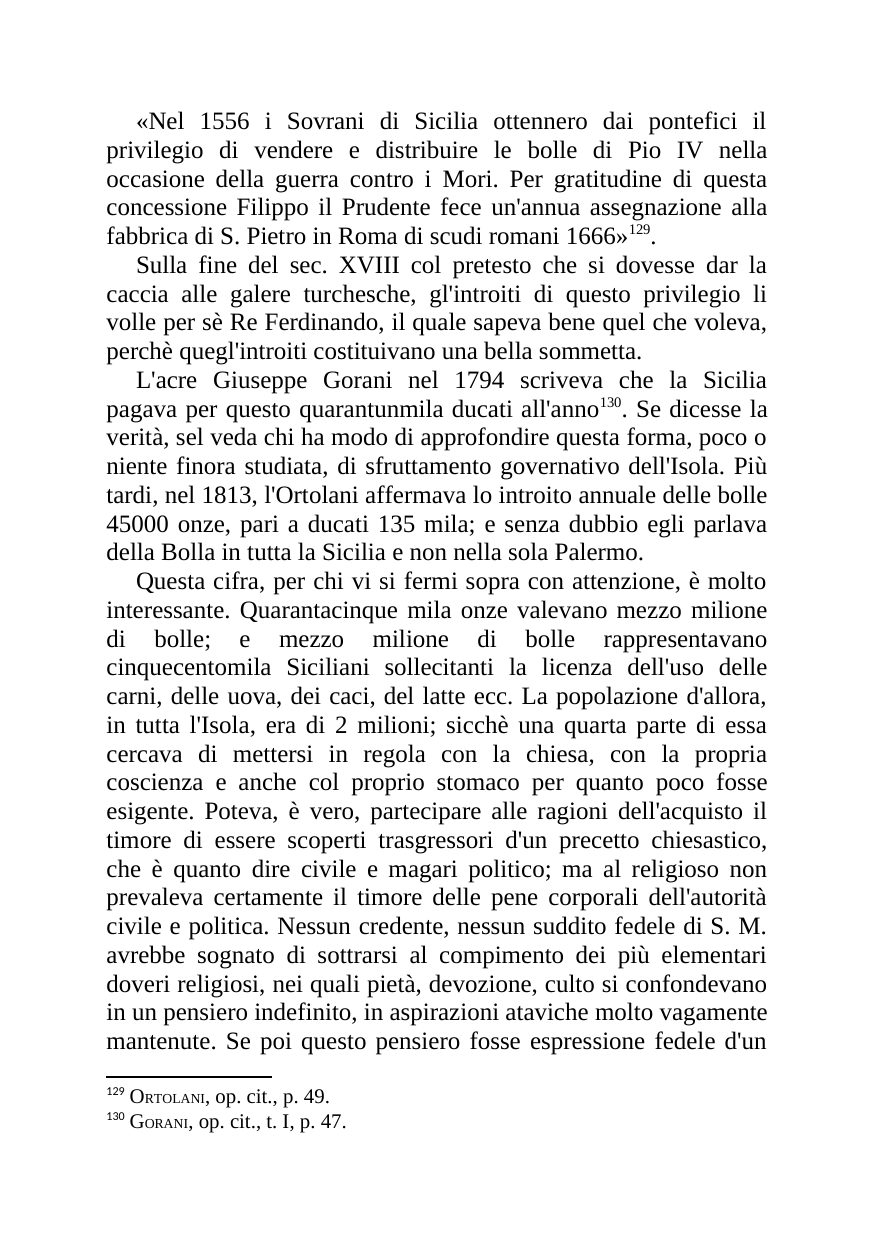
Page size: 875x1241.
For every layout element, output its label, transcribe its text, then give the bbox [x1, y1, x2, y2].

text «Nel 1556 i Sovrani di Sicilia ottennero dai pontefici il privilegio di vendere e distribuire le bolle di Pio IV nella occasione della guerra contro i Mori. Per gratitudine di questa concessione Filippo il Prudente fece un'annua assegnazione alla fabbrica di S. Pietro in Roma di scudi romani 1666». [106, 106, 768, 250]
text Gorani, op. cit., t. I, p. 47. [106, 1108, 768, 1134]
text Questa cifra, per chi vi si fermi sopra con attenzione, è molto interessante. Quarantacinque mila onze valevano mezzo milione di bolle; e mezzo milione di bolle rappresentavano cinquecentomila Siciliani sollecitanti la licenza dell'uso delle carni, delle uova, dei caci, del latte ecc. La popolazione d'allora, in tutta l'Isola, era di 2 milioni; sicchè una quarta parte di essa cercava di mettersi in regola con la chiesa, con la propria coscienza e anche col proprio stomaco per quanto poco fosse esigente. Poteva, è vero, partecipare alle ragioni dell'acquisto il timore di essere scoperti trasgressori d'un precetto chiesastico, che è quanto dire civile e magari politico; ma al religioso non prevaleva certamente il timore delle pene corporali dell'autorità civile e politica. Nessun credente, nessun suddito fedele di S. M. avrebbe sognato di sottrarsi al compimento dei più elementari doveri religiosi, nei quali pietà, devozione, culto si confondevano in un pensiero indefinito, in aspirazioni ataviche molto vagamente mantenute. Se poi questo pensiero fosse espressione fedele d'un [106, 566, 768, 1055]
text L'acre Giuseppe Gorani nel 1794 scriveva che la Sicilia pagava per questo quarantunmila ducati all'anno. Se dicesse la verità, sel veda chi ha modo di approfondire questa forma, poco o niente finora studiata, di sfruttamento governativo dell'Isola. Più tardi, nel 1813, l'Ortolani affermava lo introito annuale delle bolle 45000 onze, pari a ducati 135 mila; e senza dubbio egli parlava della Bolla in tutta la Sicilia e non nella sola Palermo. [106, 365, 768, 566]
text Sulla fine del sec. XVIII col pretesto che si dovesse dar la caccia alle galere turchesche, gl'introiti di questo privilegio li volle per sè Re Ferdinando, il quale sapeva bene quel che voleva, perchè quegl'introiti costituivano una bella sommetta. [106, 250, 768, 365]
text Ortolani, op. cit., p. 49. [106, 1083, 768, 1108]
